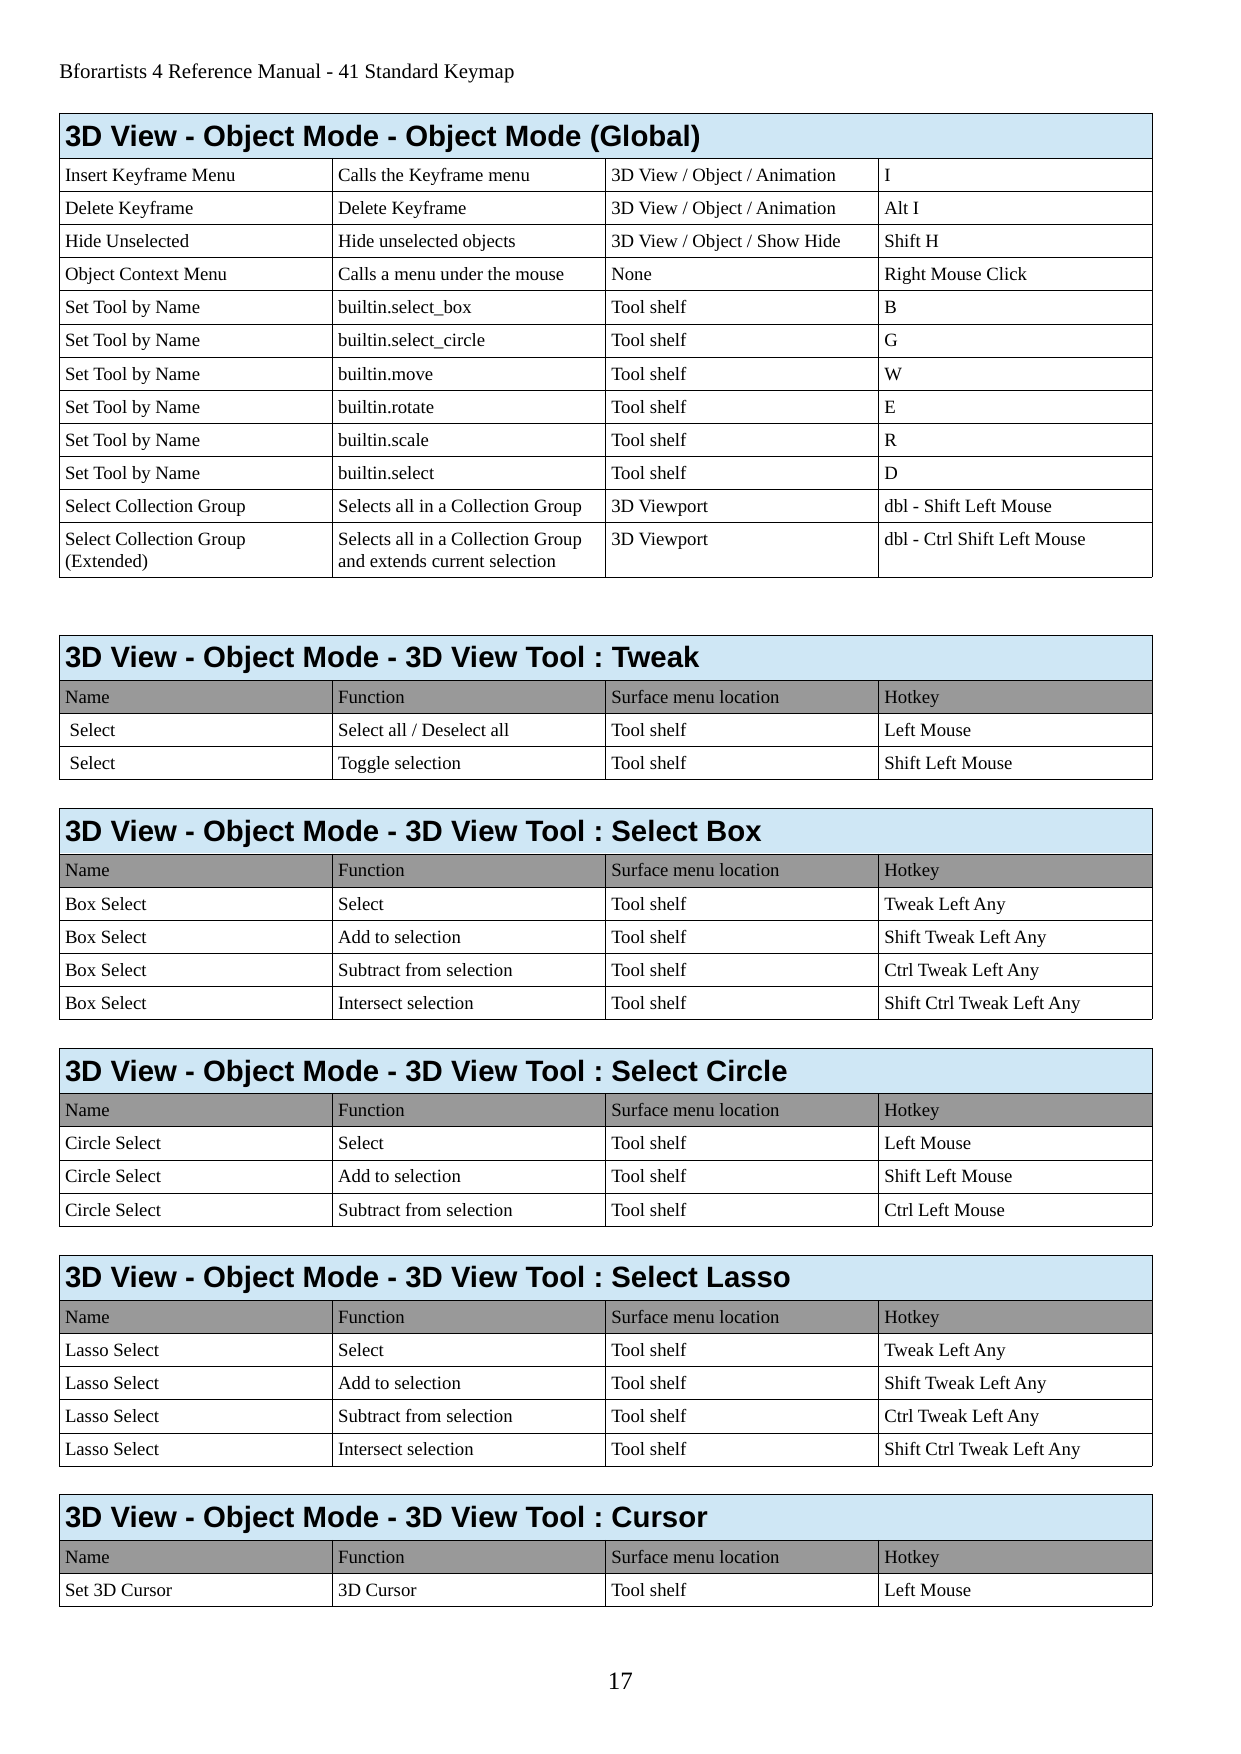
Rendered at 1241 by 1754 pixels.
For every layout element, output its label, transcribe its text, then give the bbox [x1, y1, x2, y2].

table_cell Object Context Menu [60, 258, 332, 290]
table_cell builtin.rotate [333, 391, 605, 423]
table_cell Subtract from selection [333, 1400, 605, 1432]
table_cell Lasso Select [60, 1400, 332, 1432]
table_cell Selects all in a Collection Group and extends current selection [333, 523, 605, 577]
table_cell Box Select [60, 987, 332, 1019]
table_cell Delete Keyframe [333, 192, 605, 224]
table_cell Shift Tweak Left Any [879, 921, 1152, 953]
table_cell Tool shelf [606, 358, 878, 390]
table_cell Set Tool by Name [60, 457, 332, 489]
table_cell Set Tool by Name [60, 391, 332, 423]
table_cell Tool shelf [606, 1127, 878, 1159]
table_cell Tool shelf [606, 424, 878, 456]
table_cell Tool shelf [606, 747, 878, 779]
table_header 3D View - Object Mode - 3D View Tool : Tweak [60, 636, 1152, 680]
table_cell Lasso Select [60, 1367, 332, 1399]
table_cell Left Mouse [879, 1574, 1152, 1606]
table_cell Tool shelf [606, 325, 878, 357]
table_cell builtin.move [333, 358, 605, 390]
table_cell Shift Left Mouse [879, 1161, 1152, 1193]
table_cell Tool shelf [606, 714, 878, 746]
table_cell Hide Unselected [60, 225, 332, 257]
table_cell Hide unselected objects [333, 225, 605, 257]
table_cell Set 3D Cursor [60, 1574, 332, 1606]
table_cell Set Tool by Name [60, 291, 332, 323]
table_cell Tool shelf [606, 921, 878, 953]
table_cell Surface menu location [606, 1301, 878, 1333]
table_cell Set Tool by Name [60, 424, 332, 456]
table_cell 3D Viewport [606, 523, 878, 577]
table_cell Ctrl Tweak Left Any [879, 1400, 1152, 1432]
table_cell Alt I [879, 192, 1152, 224]
table_cell builtin.select [333, 457, 605, 489]
table_cell Tweak Left Any [879, 1334, 1152, 1366]
table_cell Tool shelf [606, 1400, 878, 1432]
table_cell Function [333, 1094, 605, 1126]
table_cell Name [60, 855, 332, 887]
table_cell 3D View / Object / Animation [606, 192, 878, 224]
table_cell Add to selection [333, 1161, 605, 1193]
table_cell Tool shelf [606, 1194, 878, 1226]
table_cell Name [60, 1301, 332, 1333]
table_cell Circle Select [60, 1161, 332, 1193]
table_cell Add to selection [333, 1367, 605, 1399]
table_cell Calls the Keyframe menu [333, 159, 605, 191]
table_cell Shift H [879, 225, 1152, 257]
table_cell Tool shelf [606, 391, 878, 423]
table_cell Left Mouse [879, 714, 1152, 746]
table_cell 3D Cursor [333, 1574, 605, 1606]
table_cell Intersect selection [333, 1434, 605, 1466]
table_cell dbl - Shift Left Mouse [879, 490, 1152, 522]
table_cell None [606, 258, 878, 290]
table_cell Tool shelf [606, 954, 878, 986]
table_cell Shift Left Mouse [879, 747, 1152, 779]
table_cell Delete Keyframe [60, 192, 332, 224]
table_cell Lasso Select [60, 1434, 332, 1466]
table_cell builtin.scale [333, 424, 605, 456]
table_cell E [879, 391, 1152, 423]
table_cell Set Tool by Name [60, 358, 332, 390]
table_cell Function [333, 1301, 605, 1333]
table_cell Name [60, 681, 332, 713]
table_header 3D View - Object Mode - Object Mode (Global) [60, 114, 1152, 158]
table_cell Surface menu location [606, 681, 878, 713]
table_cell Select all / Deselect all [333, 714, 605, 746]
table_cell Circle Select [60, 1194, 332, 1226]
table_cell Toggle selection [333, 747, 605, 779]
table_cell Tool shelf [606, 457, 878, 489]
table_cell dbl - Ctrl Shift Left Mouse [879, 523, 1152, 577]
table_cell Tool shelf [606, 888, 878, 920]
table_cell Hotkey [879, 1301, 1152, 1333]
table_cell Tool shelf [606, 1334, 878, 1366]
table_cell W [879, 358, 1152, 390]
table_cell B [879, 291, 1152, 323]
table_cell Selects all in a Collection Group [333, 490, 605, 522]
table_cell Hotkey [879, 855, 1152, 887]
table_cell Subtract from selection [333, 1194, 605, 1226]
table_header 3D View - Object Mode - 3D View Tool : Select Circle [60, 1049, 1152, 1093]
table_header 3D View - Object Mode - 3D View Tool : Select Lasso [60, 1256, 1152, 1300]
table_cell R [879, 424, 1152, 456]
table_cell Ctrl Left Mouse [879, 1194, 1152, 1226]
table_header 3D View - Object Mode - 3D View Tool : Cursor [60, 1495, 1152, 1540]
table_cell Shift Tweak Left Any [879, 1367, 1152, 1399]
table_cell Select [333, 888, 605, 920]
table_cell Tool shelf [606, 987, 878, 1019]
table_cell 3D View / Object / Show Hide [606, 225, 878, 257]
table_cell Tool shelf [606, 1574, 878, 1606]
table_cell Function [333, 855, 605, 887]
table_header 3D View - Object Mode - 3D View Tool : Select Box [60, 809, 1152, 853]
table_cell 3D View / Object / Animation [606, 159, 878, 191]
table_cell Select [60, 714, 332, 746]
table_cell Box Select [60, 921, 332, 953]
table_cell Hotkey [879, 1541, 1152, 1573]
table_cell Surface menu location [606, 855, 878, 887]
table_cell Tool shelf [606, 1161, 878, 1193]
table_cell Hotkey [879, 1094, 1152, 1126]
table_cell Tool shelf [606, 1434, 878, 1466]
table_cell Intersect selection [333, 987, 605, 1019]
table_cell Hotkey [879, 681, 1152, 713]
table_cell builtin.select_circle [333, 325, 605, 357]
table_cell Function [333, 1541, 605, 1573]
table_cell Surface menu location [606, 1094, 878, 1126]
table_cell Set Tool by Name [60, 325, 332, 357]
table_cell Left Mouse [879, 1127, 1152, 1159]
table_cell G [879, 325, 1152, 357]
table_cell Tweak Left Any [879, 888, 1152, 920]
table_cell Right Mouse Click [879, 258, 1152, 290]
table_cell Select Collection Group [60, 490, 332, 522]
table_cell Name [60, 1094, 332, 1126]
table_cell D [879, 457, 1152, 489]
table_cell I [879, 159, 1152, 191]
table_cell Surface menu location [606, 1541, 878, 1573]
table_cell Select Collection Group (Extended) [60, 523, 332, 577]
table_cell Lasso Select [60, 1334, 332, 1366]
table_cell 3D Viewport [606, 490, 878, 522]
table_cell Tool shelf [606, 291, 878, 323]
table_cell Ctrl Tweak Left Any [879, 954, 1152, 986]
table_cell Box Select [60, 954, 332, 986]
table_cell Insert Keyframe Menu [60, 159, 332, 191]
table_cell Subtract from selection [333, 954, 605, 986]
table_cell Select [60, 747, 332, 779]
table_cell Box Select [60, 888, 332, 920]
table_cell Tool shelf [606, 1367, 878, 1399]
table_cell Select [333, 1127, 605, 1159]
table_cell Function [333, 681, 605, 713]
table_cell Shift Ctrl Tweak Left Any [879, 987, 1152, 1019]
table_cell Add to selection [333, 921, 605, 953]
table_cell Shift Ctrl Tweak Left Any [879, 1434, 1152, 1466]
table_cell Select [333, 1334, 605, 1366]
table_cell Name [60, 1541, 332, 1573]
table_cell builtin.select_box [333, 291, 605, 323]
table_cell Circle Select [60, 1127, 332, 1159]
table_cell Calls a menu under the mouse [333, 258, 605, 290]
